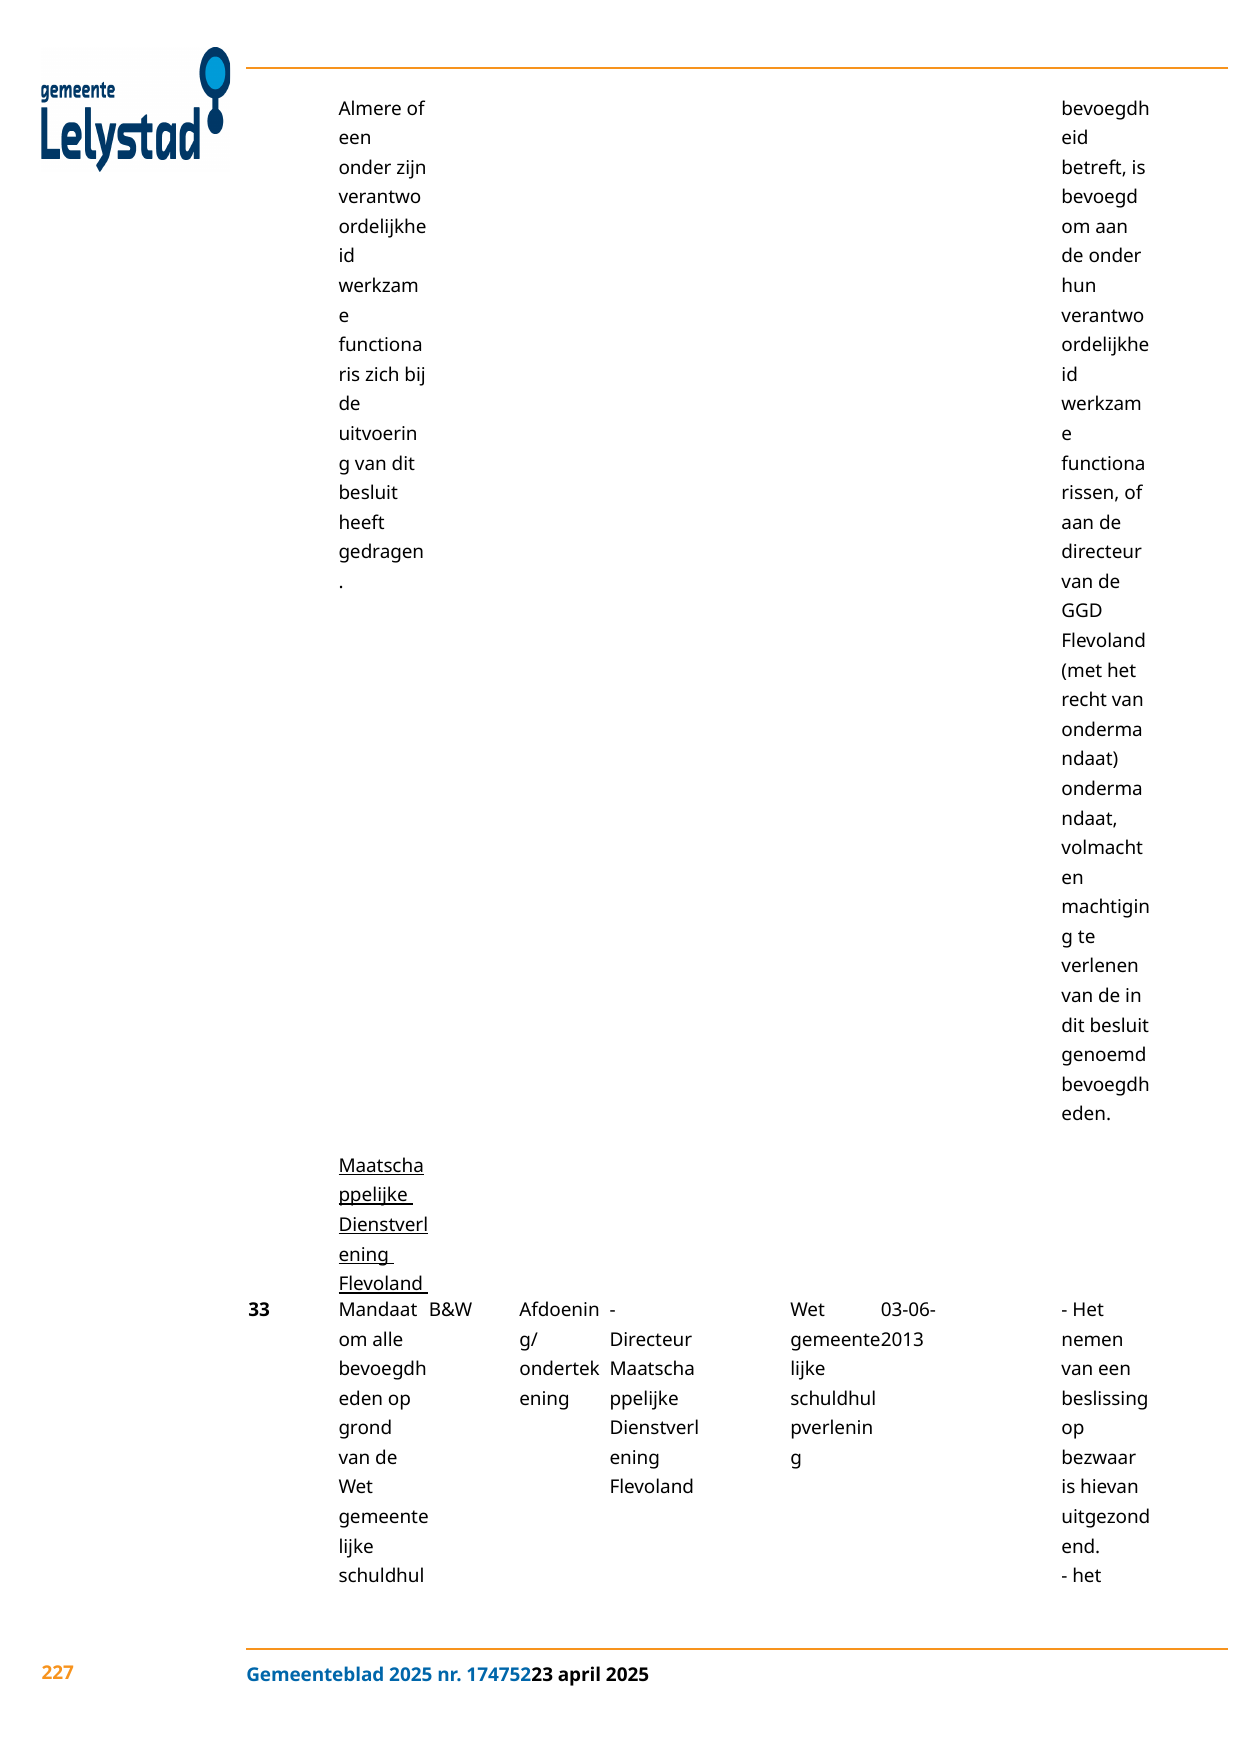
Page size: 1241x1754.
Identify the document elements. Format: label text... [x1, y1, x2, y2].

table_cell Almere of een onder zijn verantwoordelijkheid werkzame functionaris zich bij de uitvoering van dit besluit heeft gedragen. [338, 95, 429, 1126]
table_cell [790, 1152, 881, 1296]
table_cell Afdoening/ondertekening [519, 1296, 609, 1588]
table_cell - Het nemen van een beslissing op bezwaar is hievan uitgezondend. - het [1061, 1296, 1152, 1588]
table_cell bevoegdheid betreft, is bevoegd om aan de onder hun verantwoordelijkheid werkzame functionarissen, of aan de directeur van de GGD Flevoland (met het recht van ondermandaat) ondermandaat, volmacht en machtiging te verlenen van de in dit besluit genoemd bevoegdheden. [1061, 95, 1152, 1126]
table_cell [338, 1126, 429, 1152]
table_cell [429, 1126, 519, 1152]
table_cell 33 [248, 1296, 338, 1588]
table_cell [790, 95, 881, 1126]
table_cell [519, 95, 609, 1126]
table_cell [881, 1152, 971, 1296]
table_cell B&W [429, 1296, 519, 1588]
table_cell [248, 1126, 338, 1152]
table_cell Wet gemeentelijke schuldhulpverlening [790, 1296, 881, 1588]
table_cell [1061, 1152, 1152, 1296]
table_cell [519, 1126, 609, 1152]
table_cell [700, 1152, 790, 1296]
table_cell [790, 1126, 881, 1152]
table_cell [429, 95, 519, 1126]
table_cell [971, 1296, 1061, 1588]
picture [41, 47, 231, 172]
table_cell - Directeur Maatschappelijke Dienstverlening Flevoland [609, 1296, 700, 1588]
table_cell [971, 95, 1061, 1126]
table_cell Mandaat om alle bevoegdheden op grond van de Wet gemeentelijke schuldhul [338, 1296, 429, 1588]
table_cell [700, 1296, 790, 1588]
table_cell [248, 1152, 338, 1296]
table_cell [700, 1126, 790, 1152]
table_cell [700, 95, 790, 1126]
table_cell [971, 1152, 1061, 1296]
table_cell [881, 95, 971, 1126]
table_cell 03-06-2013 [881, 1296, 971, 1588]
table_cell [609, 1152, 700, 1296]
table_cell [519, 1152, 609, 1296]
table_cell [881, 1126, 971, 1152]
table_cell Maatschappelijke Dienstverlening Flevoland [338, 1152, 429, 1296]
table_cell [609, 1126, 700, 1152]
table_cell [429, 1152, 519, 1296]
table_cell [1061, 1126, 1152, 1152]
table_cell [609, 95, 700, 1126]
table_cell [248, 95, 338, 1126]
table_cell [971, 1126, 1061, 1152]
